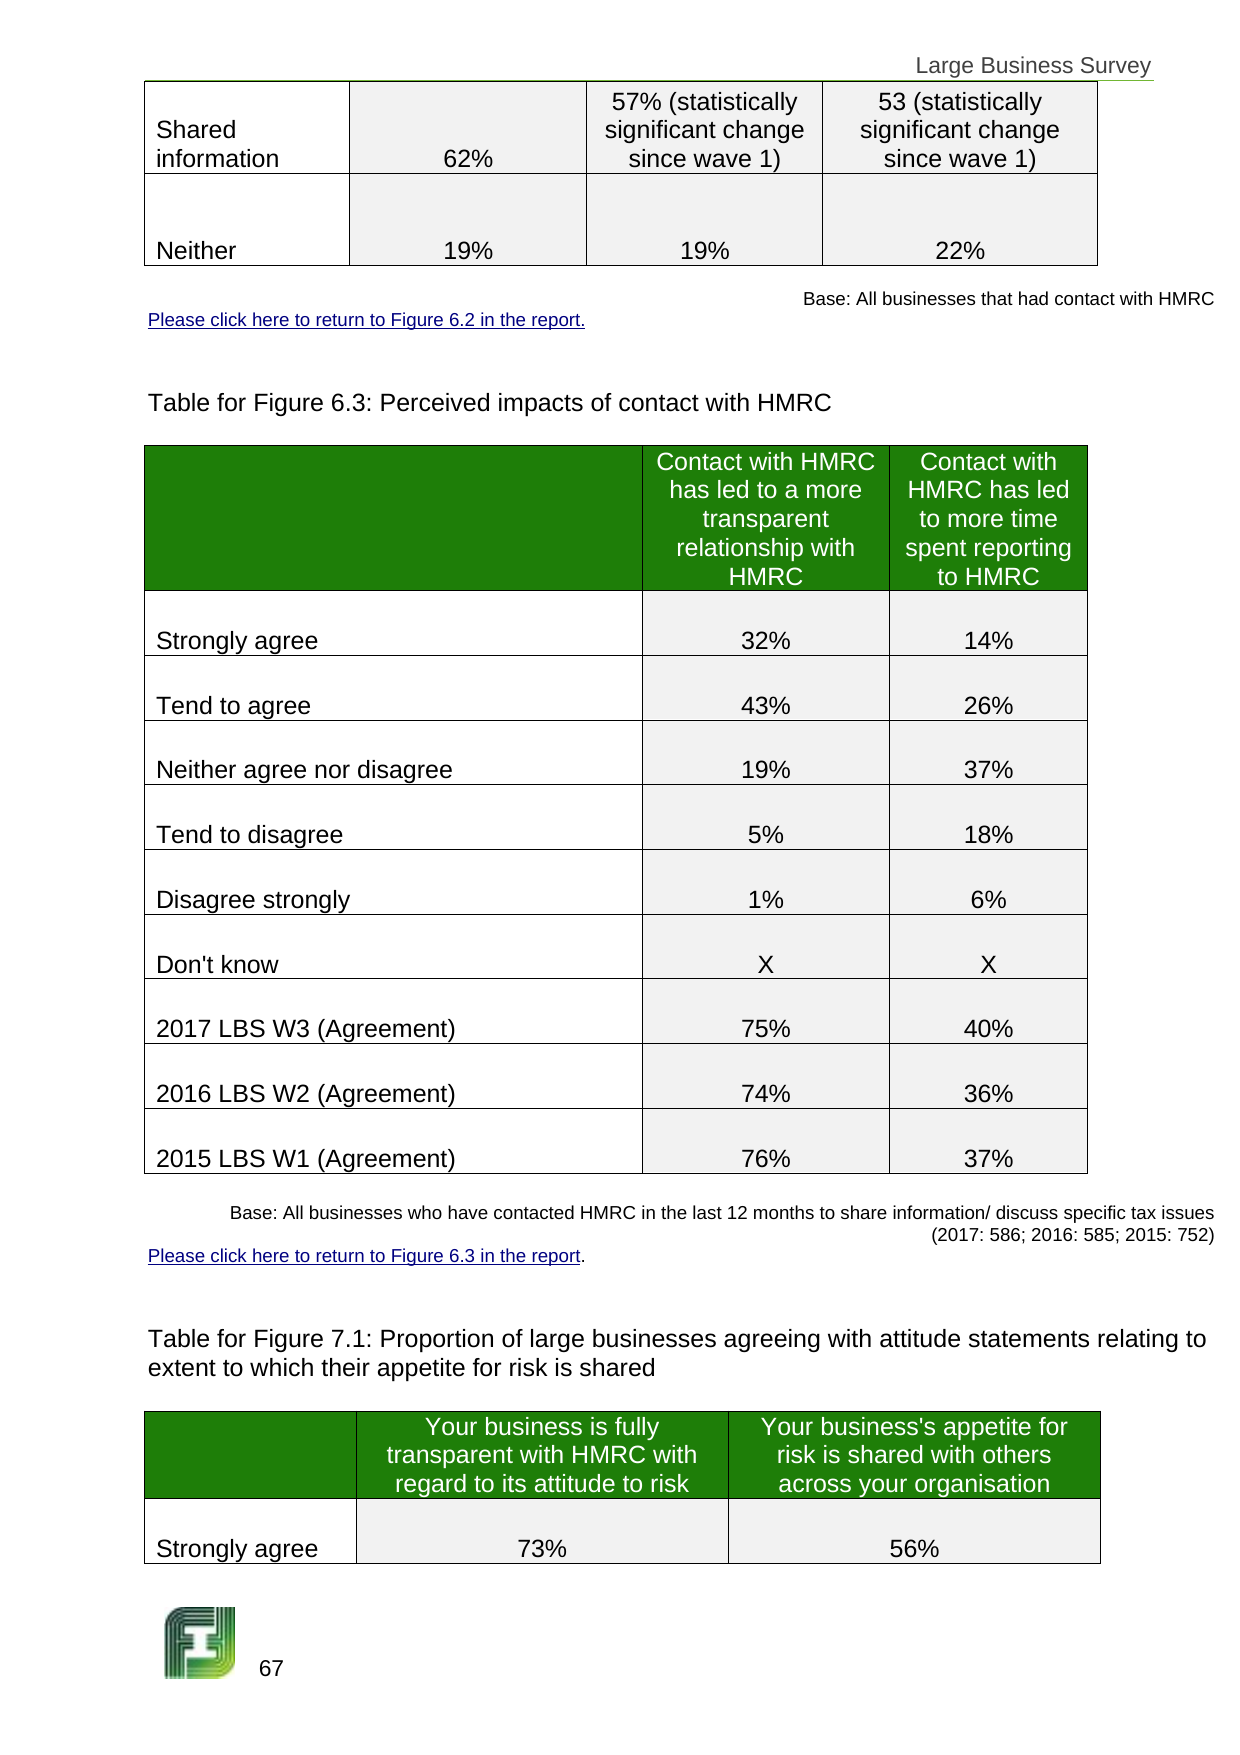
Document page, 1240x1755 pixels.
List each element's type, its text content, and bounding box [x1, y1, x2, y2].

table_cell 26% [890, 656, 1087, 719]
subtitle Please click here to return to Figure 6.2 in the report. [148, 309, 1214, 330]
table_cell 2017 LBS W3 (Agreement) [145, 979, 642, 1043]
table_cell Neither agree nor disagree [145, 721, 642, 784]
table_cell 57% (statistically significant change since wave 1) [587, 82, 822, 173]
subtitle Table for Figure 7.1: Proportion of large businesses agreeing with attitude statements relating to extent to which their appetite for risk is shared [148, 1324, 1214, 1382]
table_header Contact with HMRC has led to more time spent reporting to HMRC [890, 446, 1087, 590]
table_cell Disagree strongly [145, 850, 642, 914]
table_cell 37% [890, 1109, 1087, 1172]
table_cell Shared information [145, 82, 349, 173]
table_cell 18% [890, 785, 1087, 849]
table_cell 19% [587, 174, 822, 265]
table_cell 22% [823, 174, 1097, 265]
subtitle Table for Figure 6.3: Perceived impacts of contact with HMRC [148, 388, 1214, 417]
table_header [145, 1412, 356, 1498]
table_cell 43% [643, 656, 889, 719]
table_cell 56% [729, 1499, 1100, 1563]
table_cell 5% [643, 785, 889, 849]
table_cell 19% [350, 174, 586, 265]
table_cell Strongly agree [145, 591, 642, 655]
table_header Your business's appetite for risk is shared with others across your organisation [729, 1412, 1100, 1498]
table_cell Tend to agree [145, 656, 642, 719]
table_cell 6% [890, 850, 1087, 914]
table_cell Strongly agree [145, 1499, 356, 1563]
table_cell 40% [890, 979, 1087, 1043]
table_cell 73% [357, 1499, 728, 1563]
table_cell 2015 LBS W1 (Agreement) [145, 1109, 642, 1172]
table_header Contact with HMRC has led to a more transparent relationship with HMRC [643, 446, 889, 590]
table_cell 76% [643, 1109, 889, 1172]
table_cell 62% [350, 82, 586, 173]
table_cell X [890, 915, 1087, 978]
table_cell 53 (statistically significant change since wave 1) [823, 82, 1097, 173]
table_cell 1% [643, 850, 889, 914]
subtitle Base: All businesses that had contact with HMRC [148, 287, 1214, 309]
table_cell 74% [643, 1044, 889, 1108]
table_header Your business is fully transparent with HMRC with regard to its attitude to risk [357, 1412, 728, 1498]
table_cell Neither [145, 174, 349, 265]
table_cell 75% [643, 979, 889, 1043]
table_cell 36% [890, 1044, 1087, 1108]
table_cell Don't know [145, 915, 642, 978]
table_cell 37% [890, 721, 1087, 784]
table_cell 19% [643, 721, 889, 784]
table_cell 14% [890, 591, 1087, 655]
table_header [145, 446, 642, 590]
table_cell 2016 LBS W2 (Agreement) [145, 1044, 642, 1108]
table_cell Tend to disagree [145, 785, 642, 849]
table_cell X [643, 915, 889, 978]
subtitle Base: All businesses who have contacted HMRC in the last 12 months to share information/ discuss specific tax issues (2017: 586; 2016: 585; 2015: 752) [148, 1202, 1214, 1245]
table_cell 32% [643, 591, 889, 655]
subtitle Please click here to return to Figure 6.3 in the report. [148, 1245, 1214, 1267]
